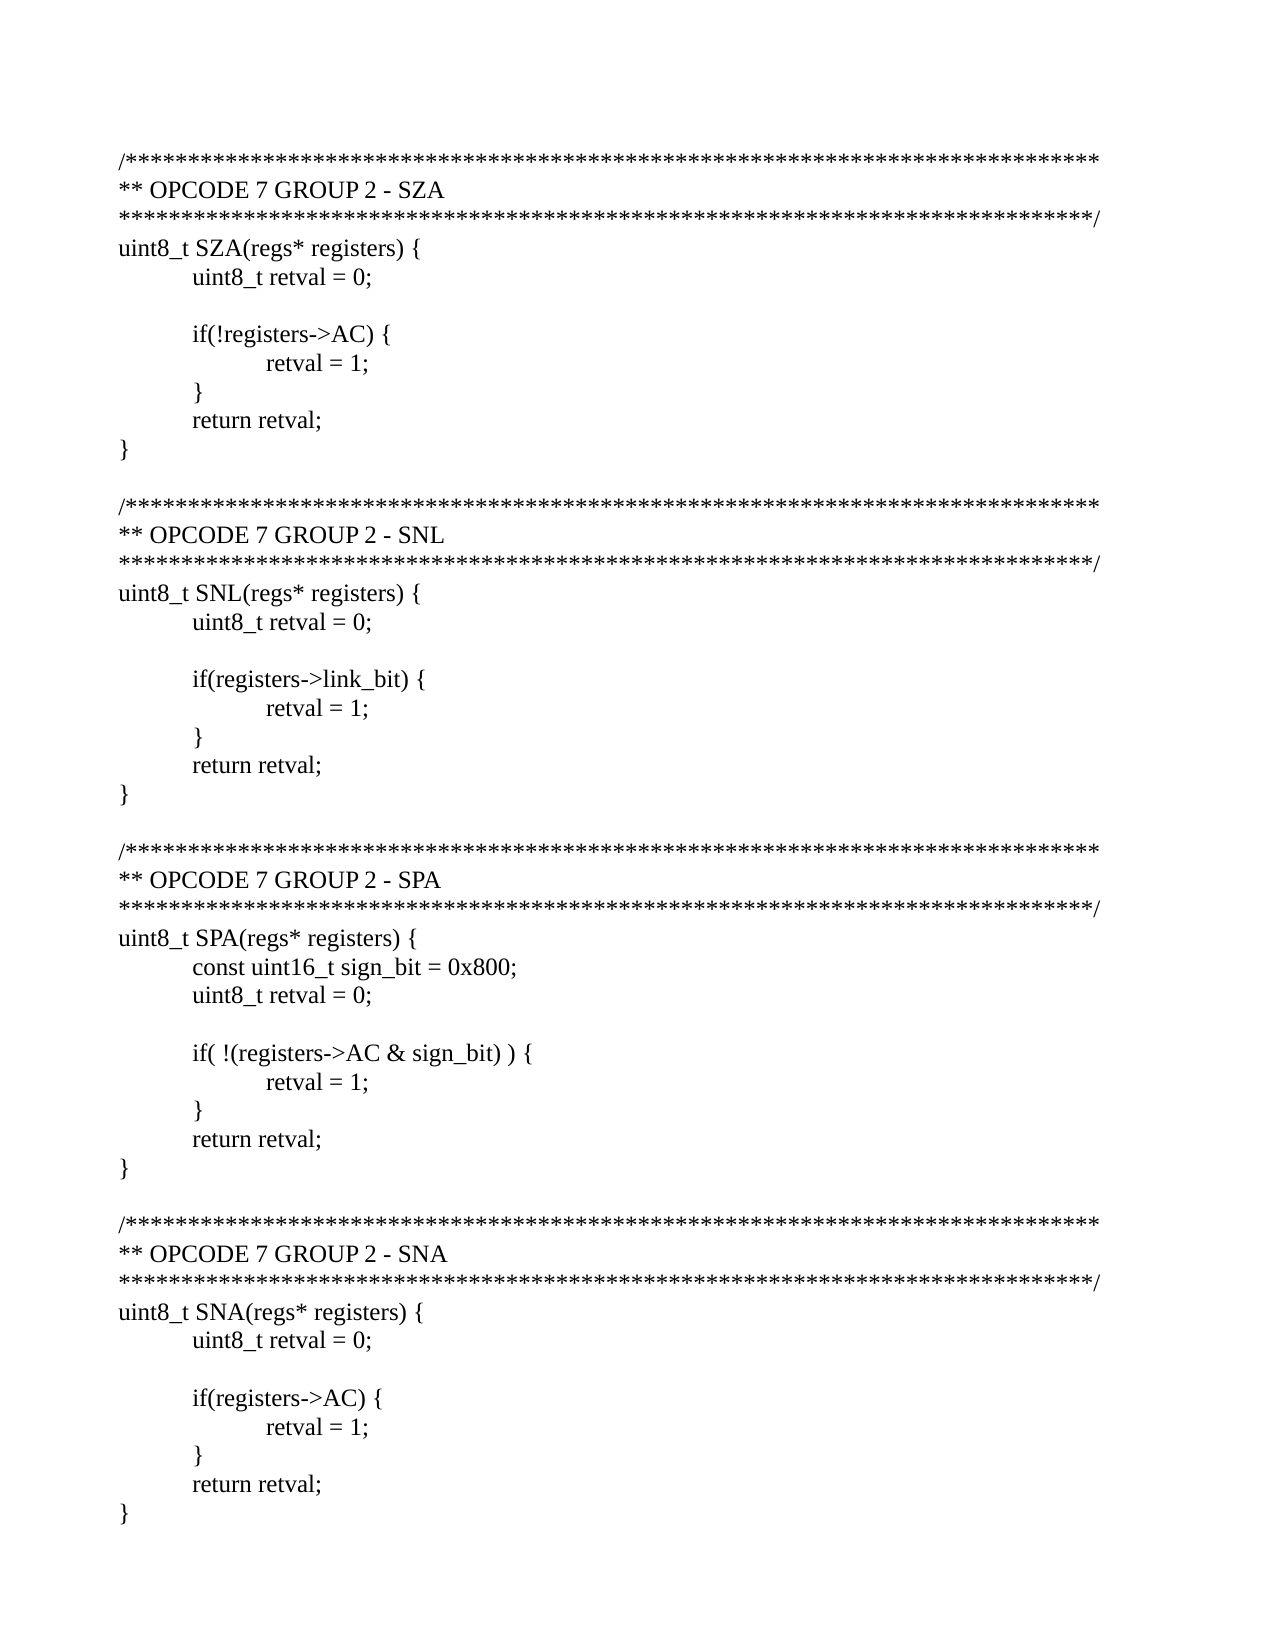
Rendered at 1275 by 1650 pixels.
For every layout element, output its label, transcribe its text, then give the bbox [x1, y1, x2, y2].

text retval = 1; [118, 348, 1157, 377]
text uint8_t retval = 0; [118, 1326, 1157, 1354]
text /****************************************************************************** [118, 1211, 1157, 1239]
text if(registers->AC) { [118, 1383, 1157, 1412]
text return retval; [118, 751, 1157, 779]
text ** OPCODE 7 GROUP 2 - SNA [118, 1239, 1157, 1268]
text } [118, 779, 1157, 808]
text uint8_t SZA(regs* registers) { [118, 233, 1157, 262]
text uint8_t SNA(regs* registers) { [118, 1297, 1157, 1326]
text /****************************************************************************** [118, 492, 1157, 521]
text return retval; [118, 406, 1157, 434]
text } [118, 722, 1157, 751]
text const uint16_t sign_bit = 0x800; [118, 952, 1157, 981]
text } [118, 1096, 1157, 1124]
text retval = 1; [118, 1412, 1157, 1441]
text uint8_t retval = 0; [118, 607, 1157, 636]
text } [118, 1498, 1157, 1527]
text /****************************************************************************** [118, 147, 1157, 176]
text uint8_t SPA(regs* registers) { [118, 923, 1157, 952]
text /****************************************************************************** [118, 837, 1157, 866]
text if(registers->link_bit) { [118, 664, 1157, 693]
text if( !(registers->AC & sign_bit) ) { [118, 1038, 1157, 1067]
text return retval; [118, 1124, 1157, 1153]
text } [118, 1441, 1157, 1469]
text ******************************************************************************/ [118, 204, 1157, 233]
text ** OPCODE 7 GROUP 2 - SNL [118, 521, 1157, 549]
text uint8_t retval = 0; [118, 981, 1157, 1009]
text return retval; [118, 1469, 1157, 1498]
text } [118, 1153, 1157, 1182]
text } [118, 434, 1157, 463]
text if(!registers->AC) { [118, 319, 1157, 348]
text ** OPCODE 7 GROUP 2 - SPA [118, 866, 1157, 894]
text uint8_t SNL(regs* registers) { [118, 578, 1157, 607]
text } [118, 377, 1157, 406]
text ******************************************************************************/ [118, 549, 1157, 578]
text retval = 1; [118, 1067, 1157, 1096]
text ******************************************************************************/ [118, 894, 1157, 923]
text retval = 1; [118, 693, 1157, 722]
text ******************************************************************************/ [118, 1268, 1157, 1297]
text uint8_t retval = 0; [118, 262, 1157, 291]
text ** OPCODE 7 GROUP 2 - SZA [118, 176, 1157, 204]
